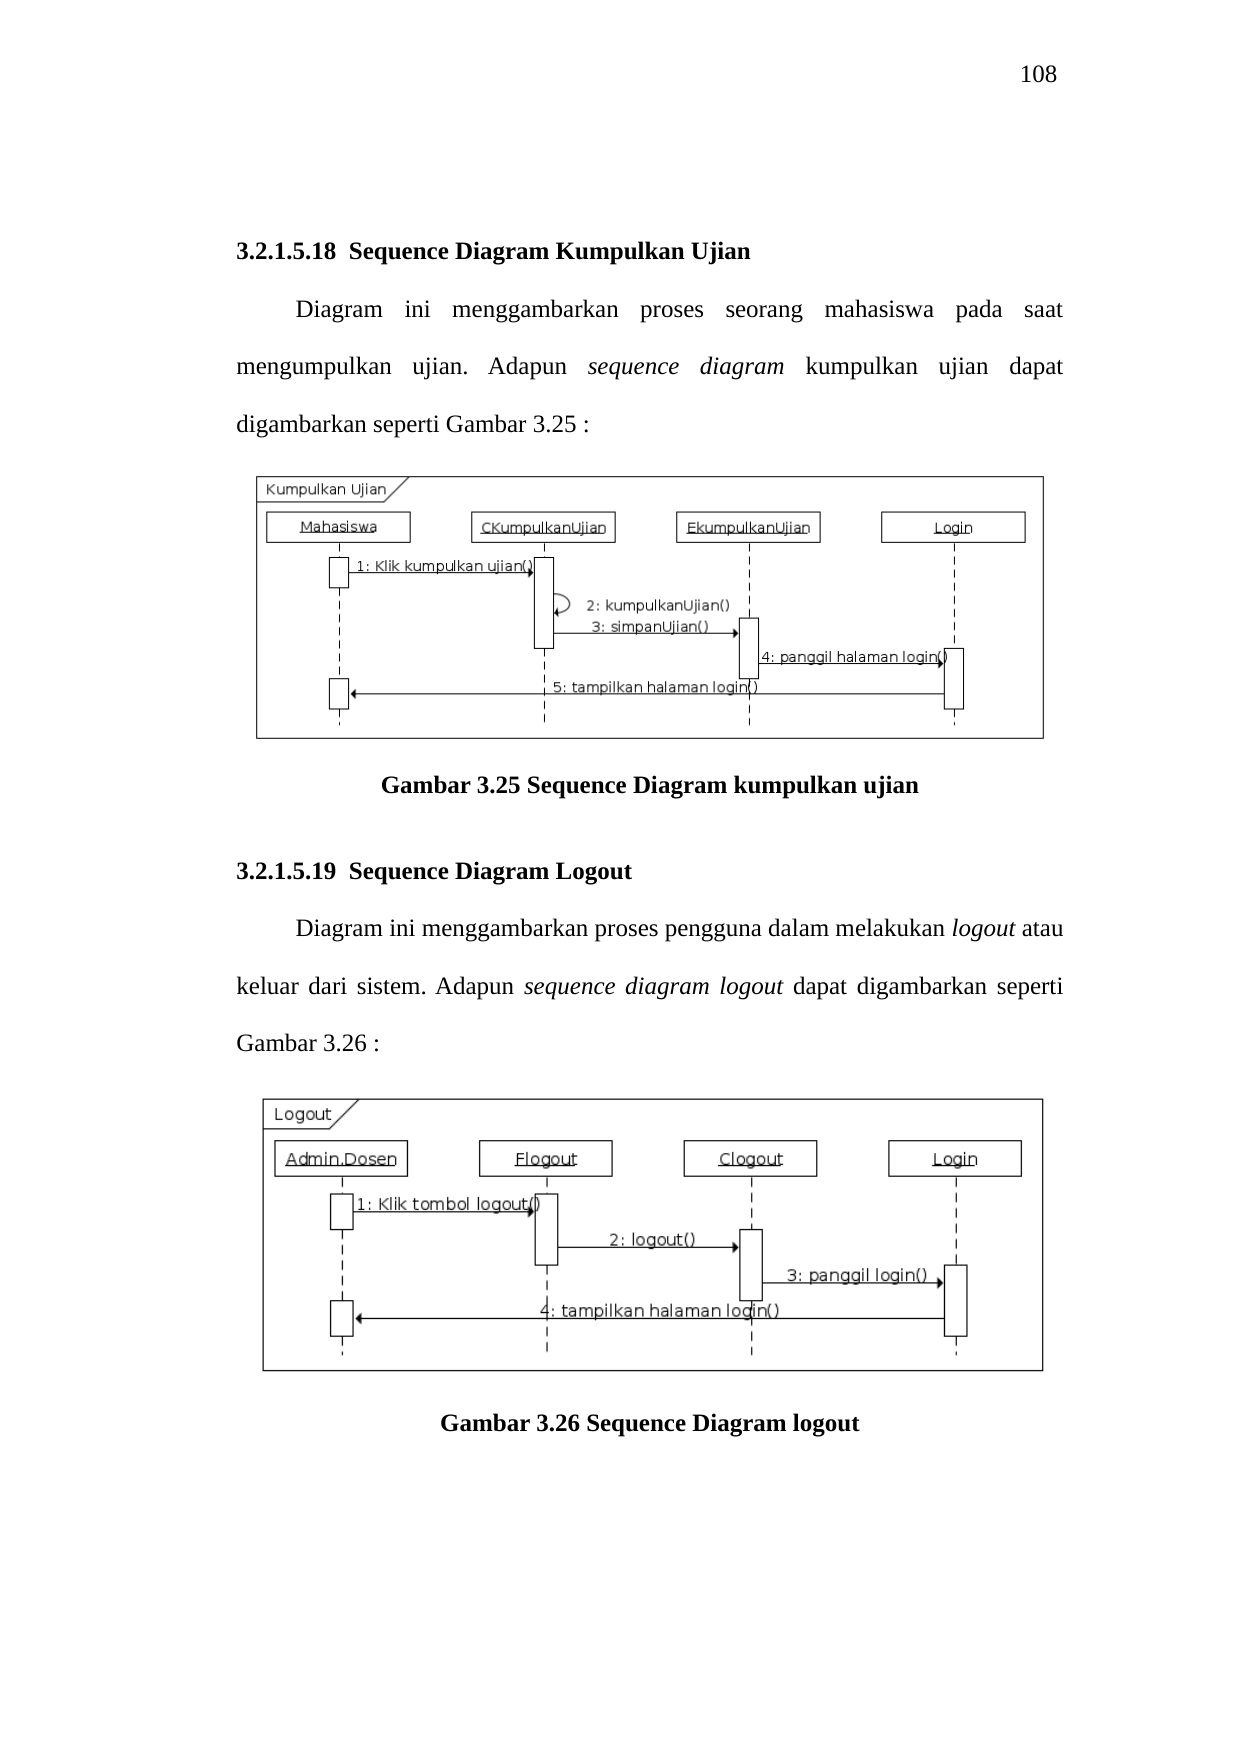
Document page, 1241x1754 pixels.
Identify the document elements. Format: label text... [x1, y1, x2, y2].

text Gambar 3.25 Sequence Diagram kumpulkan ujian [236, 741, 1063, 798]
picture [236, 471, 1064, 741]
text Gambar 3.26 Sequence Diagram logout [252, 1379, 1047, 1436]
subtitle Sequence Diagram Kumpulkan Ujian [236, 236, 1063, 265]
subtitle Sequence Diagram Logout [236, 856, 1063, 885]
text Diagram ini menggambarkan proses seorang mahasiswa pada saat mengumpulkan ujian. Adapun sequence diagram kumpulkan ujian dapat digambarkan seperti Gambar 3.25 : [236, 294, 1063, 437]
picture [251, 1090, 1048, 1379]
text Diagram ini menggambarkan proses pengguna dalam melakukan logout atau keluar dari sistem. Adapun sequence diagram logout dapat digambarkan seperti Gambar 3.26 : [236, 913, 1063, 1057]
